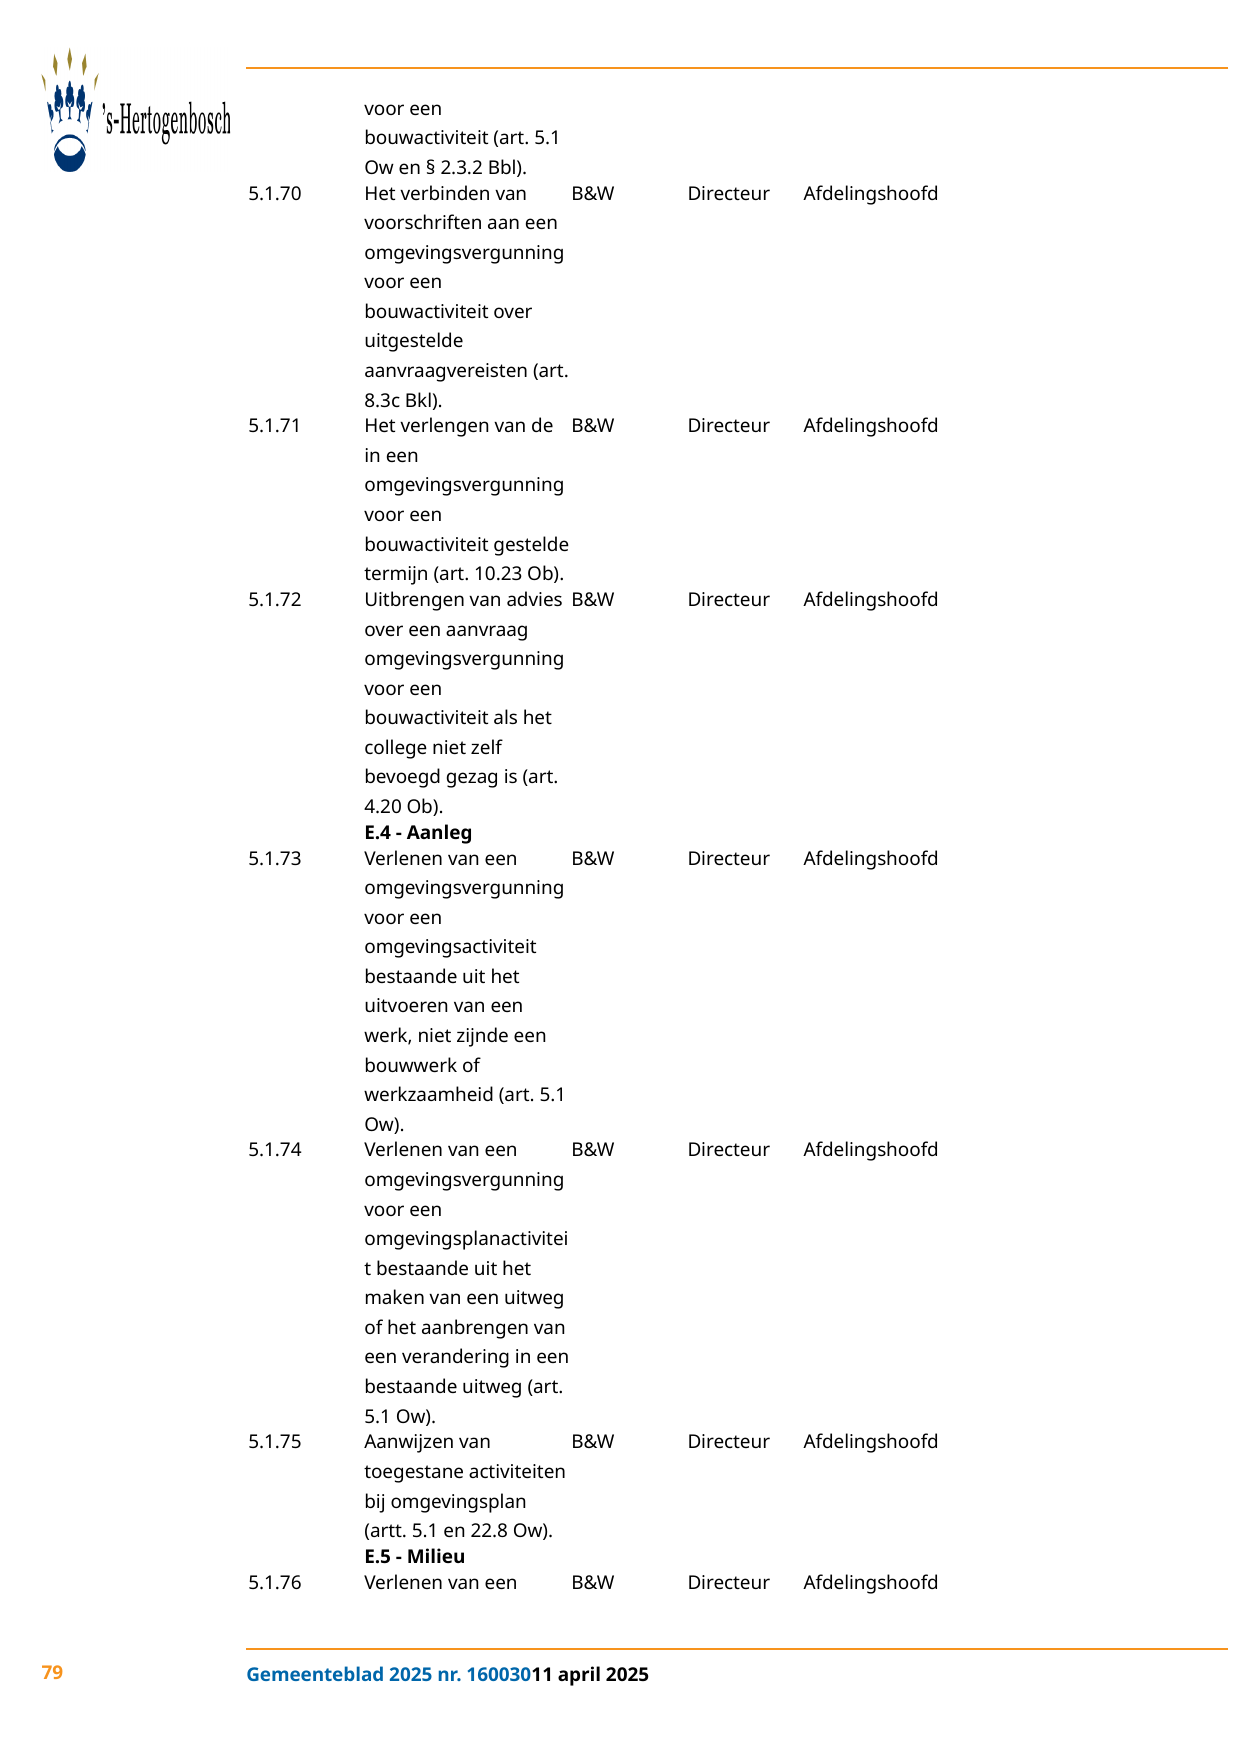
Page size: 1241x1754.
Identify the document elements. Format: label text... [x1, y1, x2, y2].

table_cell [803, 819, 1035, 845]
table_cell [1035, 413, 1152, 586]
picture [41, 47, 231, 172]
table_cell [1035, 845, 1152, 1137]
table_cell [1035, 95, 1152, 180]
table_cell Verlenen van een [364, 1569, 571, 1594]
table_cell 5.1.76 [248, 1569, 364, 1594]
table_cell Uitbrengen van advies over een aanvraag omgevingsvergunning voor een bouwactiviteit als het college niet zelf bevoegd gezag is (art. 4.20 Ob). [364, 586, 571, 819]
table_cell [803, 1543, 1035, 1569]
table_cell E.5 - Milieu [364, 1543, 571, 1569]
table_cell [1035, 819, 1152, 845]
table_cell Directeur [687, 180, 803, 412]
table_cell [571, 95, 687, 180]
table_cell Directeur [687, 586, 803, 819]
table_cell Het verlengen van de in een omgevingsvergunning voor een bouwactiviteit gestelde termijn (art. 10.23 Ob). [364, 413, 571, 586]
table_cell B&W [571, 845, 687, 1137]
table_cell [571, 1543, 687, 1569]
table_cell Afdelingshoofd [803, 586, 1035, 819]
table_cell Directeur [687, 1569, 803, 1594]
table_cell B&W [571, 1137, 687, 1429]
table_cell Directeur [687, 1429, 803, 1543]
table_cell Het verbinden van voorschriften aan een omgevingsvergunning voor een bouwactiviteit over uitgestelde aanvraagvereisten (art. 8.3c Bkl). [364, 180, 571, 412]
table_cell Verlenen van een omgevingsvergunning voor een omgevingsactiviteit bestaande uit het uitvoeren van een werk, niet zijnde een bouwwerk of werkzaamheid (art. 5.1 Ow). [364, 845, 571, 1137]
table_cell [1035, 1137, 1152, 1429]
table_cell [1035, 586, 1152, 819]
table_cell B&W [571, 1429, 687, 1543]
table_cell Directeur [687, 413, 803, 586]
table_cell B&W [571, 586, 687, 819]
table_cell [248, 1543, 364, 1569]
table_cell B&W [571, 180, 687, 412]
table_cell [571, 819, 687, 845]
table_cell E.4 - Aanleg [364, 819, 571, 845]
table_cell [687, 95, 803, 180]
table_cell [248, 95, 364, 180]
table_cell 5.1.75 [248, 1429, 364, 1543]
table_cell [687, 1543, 803, 1569]
table_cell Afdelingshoofd [803, 180, 1035, 412]
table_cell Directeur [687, 1137, 803, 1429]
table_cell [248, 819, 364, 845]
table_cell [1035, 1543, 1152, 1569]
table_cell Verlenen van een omgevingsvergunning voor een omgevingsplanactiviteit bestaande uit het maken van een uitweg of het aanbrengen van een verandering in een bestaande uitweg (art. 5.1 Ow). [364, 1137, 571, 1429]
table_cell Afdelingshoofd [803, 413, 1035, 586]
table_cell 5.1.74 [248, 1137, 364, 1429]
table_cell 5.1.70 [248, 180, 364, 412]
table_cell [1035, 1429, 1152, 1543]
table_cell Directeur [687, 845, 803, 1137]
table_cell [687, 819, 803, 845]
table_cell [1035, 180, 1152, 412]
table_cell [803, 95, 1035, 180]
table_cell 5.1.72 [248, 586, 364, 819]
table_cell [1035, 1569, 1152, 1594]
table_cell Afdelingshoofd [803, 1429, 1035, 1543]
table_cell Afdelingshoofd [803, 1137, 1035, 1429]
table_cell voor een bouwactiviteit (art. 5.1 Ow en § 2.3.2 Bbl). [364, 95, 571, 180]
table_cell B&W [571, 1569, 687, 1594]
table_cell 5.1.71 [248, 413, 364, 586]
table_cell Afdelingshoofd [803, 1569, 1035, 1594]
table_cell Afdelingshoofd [803, 845, 1035, 1137]
table_cell Aanwijzen van toegestane activiteiten bij omgevingsplan (artt. 5.1 en 22.8 Ow). [364, 1429, 571, 1543]
table_cell B&W [571, 413, 687, 586]
table_cell 5.1.73 [248, 845, 364, 1137]
